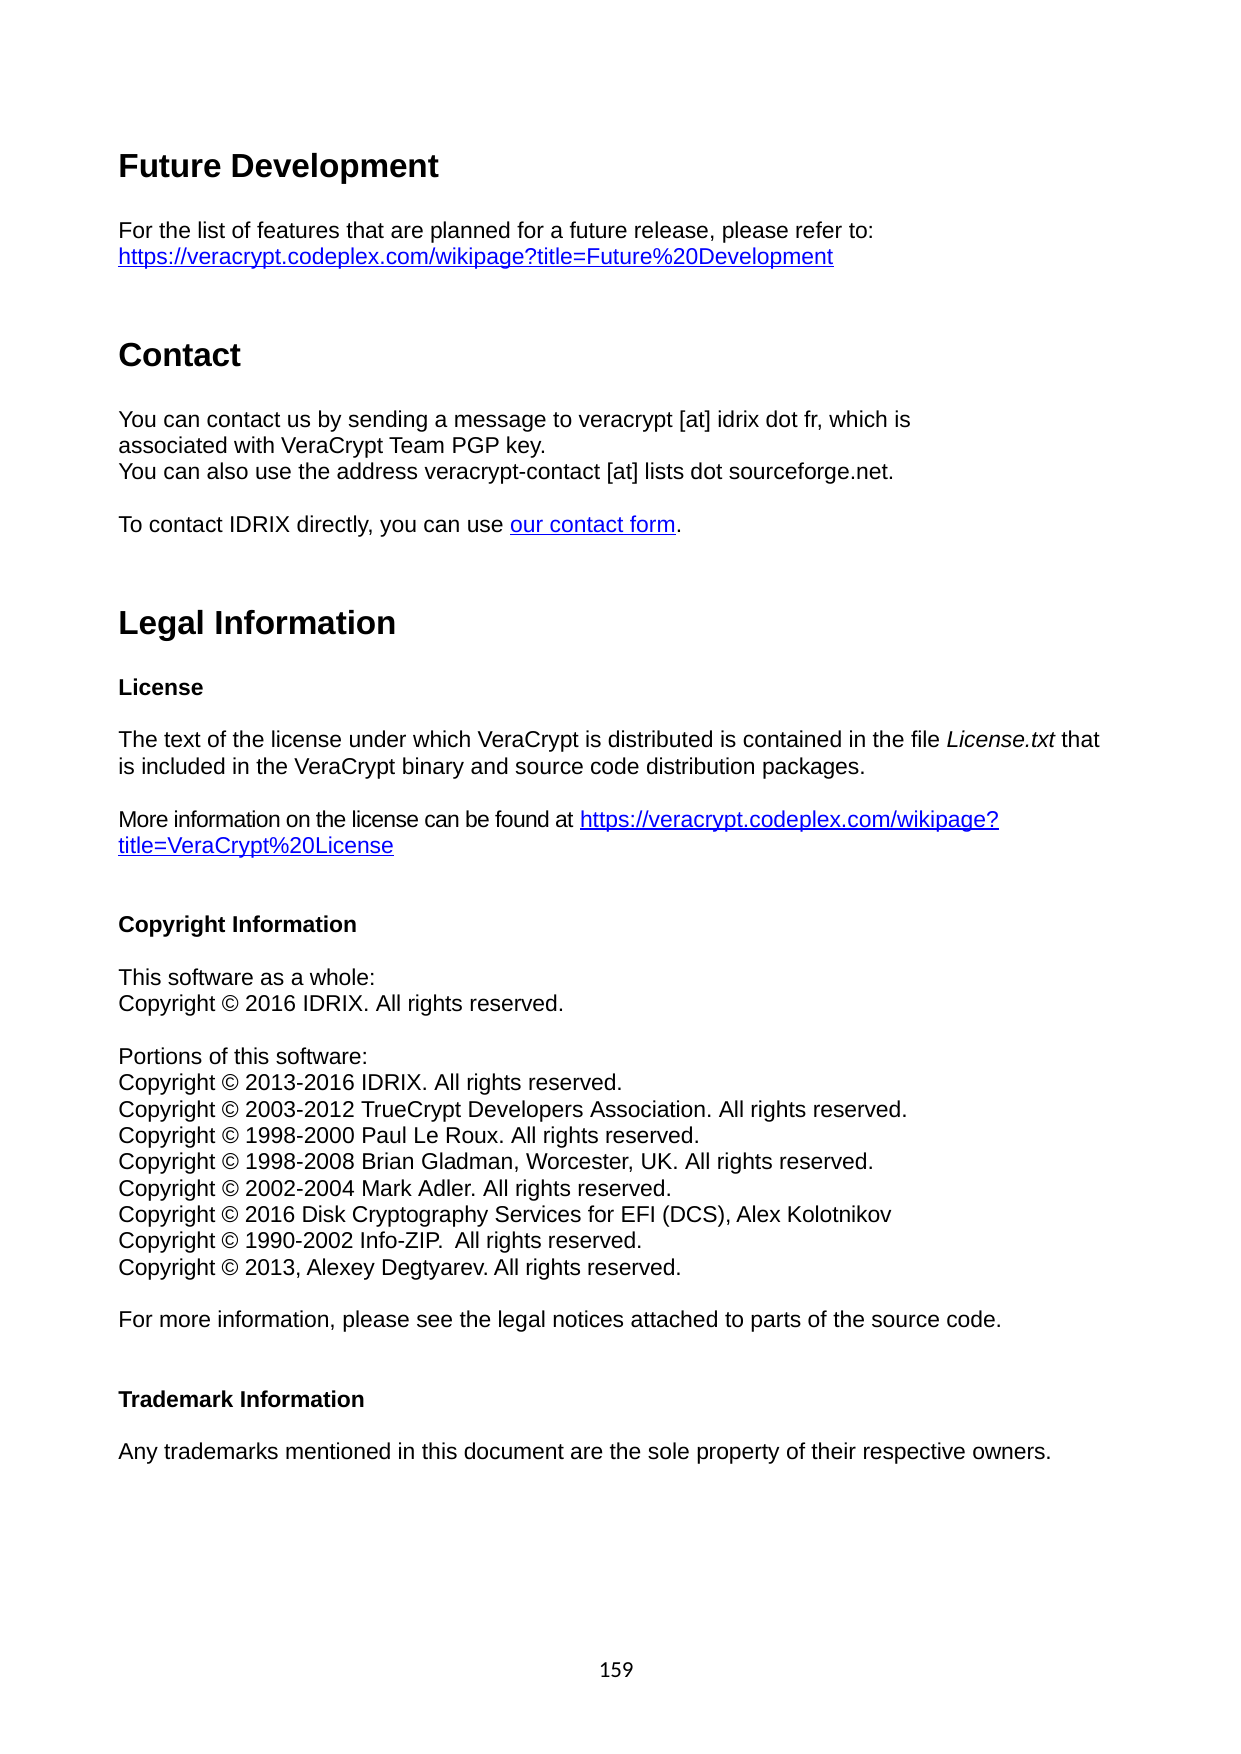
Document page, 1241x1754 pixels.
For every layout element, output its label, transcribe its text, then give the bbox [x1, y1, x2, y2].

text For the list of features that are planned for a future release, please refer to: https://veracrypt.codeplex.com/wikipage?title=Future%20Development [118, 217, 1112, 269]
text To contact IDRIX directly, you can use our contact form. [118, 511, 931, 537]
text You can contact us by sending a message to veracrypt [at] idrix dot fr, which is associated with VeraCrypt Team PGP key. You can also use the address veracrypt-contact [at] lists dot sourceforge.net. [118, 406, 931, 485]
text More information on the license can be found at https://veracrypt.codeplex.com/wikipage?title=VeraCrypt%20License [118, 806, 1102, 858]
text The text of the license under which VeraCrypt is distributed is contained in the file License.txt that is included in the VeraCrypt binary and source code distribution packages. [118, 726, 1102, 779]
text Copyright © 2016 IDRIX. All rights reserved. [118, 990, 1126, 1016]
text Any trademarks mentioned in this document are the sole property of their respective owners. [118, 1438, 1126, 1464]
text Future Development [118, 146, 1126, 184]
text Copyright © 2013, Alexey Degtyarev. All rights reserved. [118, 1254, 931, 1280]
text For more information, please see the legal notices attached to parts of the source code. [118, 1306, 1126, 1333]
subtitle Legal Information [118, 603, 1126, 641]
text Portions of this software: [118, 1043, 1126, 1069]
subtitle Trademark Information [118, 1386, 1126, 1412]
subtitle Contact [118, 334, 1126, 373]
subtitle Copyright Information [118, 911, 1126, 937]
text This software as a whole: [118, 964, 1126, 990]
text Copyright © 1990-2002 Info-ZIP. All rights reserved. [118, 1227, 931, 1254]
text Copyright © 1998-2008 Brian Gladman, Worcester, UK. All rights reserved. Copyright © 2002-2004 Mark Adler. All rights reserved. [118, 1148, 931, 1201]
text Copyright © 2013-2016 IDRIX. All rights reserved. [118, 1069, 1126, 1096]
text Copyright © 2003-2012 TrueCrypt Developers Association. All rights reserved. Copyright © 1998-2000 Paul Le Roux. All rights reserved. [118, 1096, 931, 1148]
text Copyright © 2016 Disk Cryptography Services for EFI (DCS), Alex Kolotnikov [118, 1201, 931, 1227]
subtitle License [118, 674, 1126, 700]
